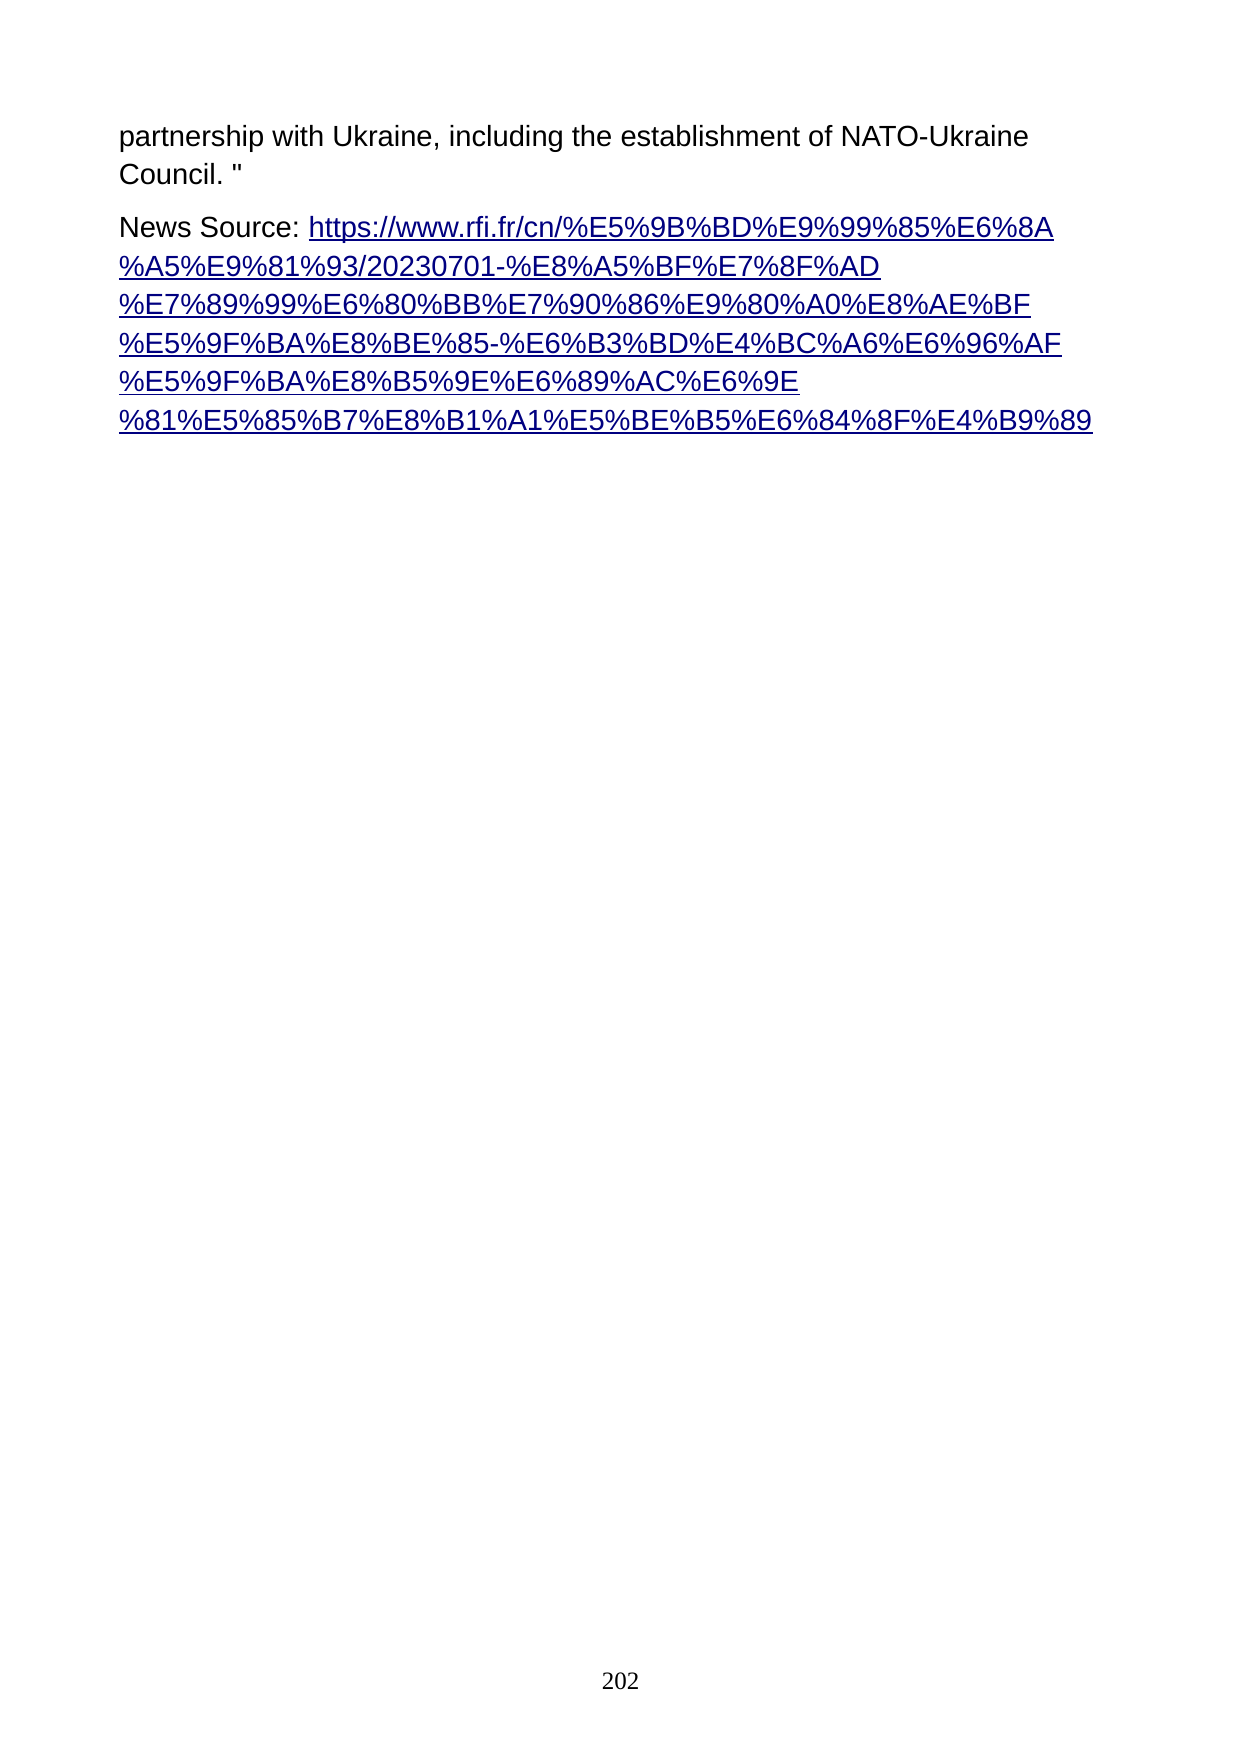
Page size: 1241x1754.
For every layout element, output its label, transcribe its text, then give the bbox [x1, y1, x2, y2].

text partnership with Ukraine, including the establishment of NATO-Ukraine Council. " [118, 118, 1122, 191]
text News Source: https://www.rfi.fr/cn/%E5%9B%BD%E9%99%85%E6%8A%A5%E9%81%93/20230701-%E8%A5%BF%E7%8F%AD%E7%89%99%E6%80%BB%E7%90%86%E9%80%A0%E8%AE%BF%E5%9F%BA%E8%BE%85-%E6%B3%BD%E4%BC%A6%E6%96%AF%E5%9F%BA%E8%B5%9E%E6%89%AC%E6%9E%81%E5%85%B7%E8%B1%A1%E5%BE%B5%E6%84%8F%E4%B9%89 [118, 210, 1122, 436]
